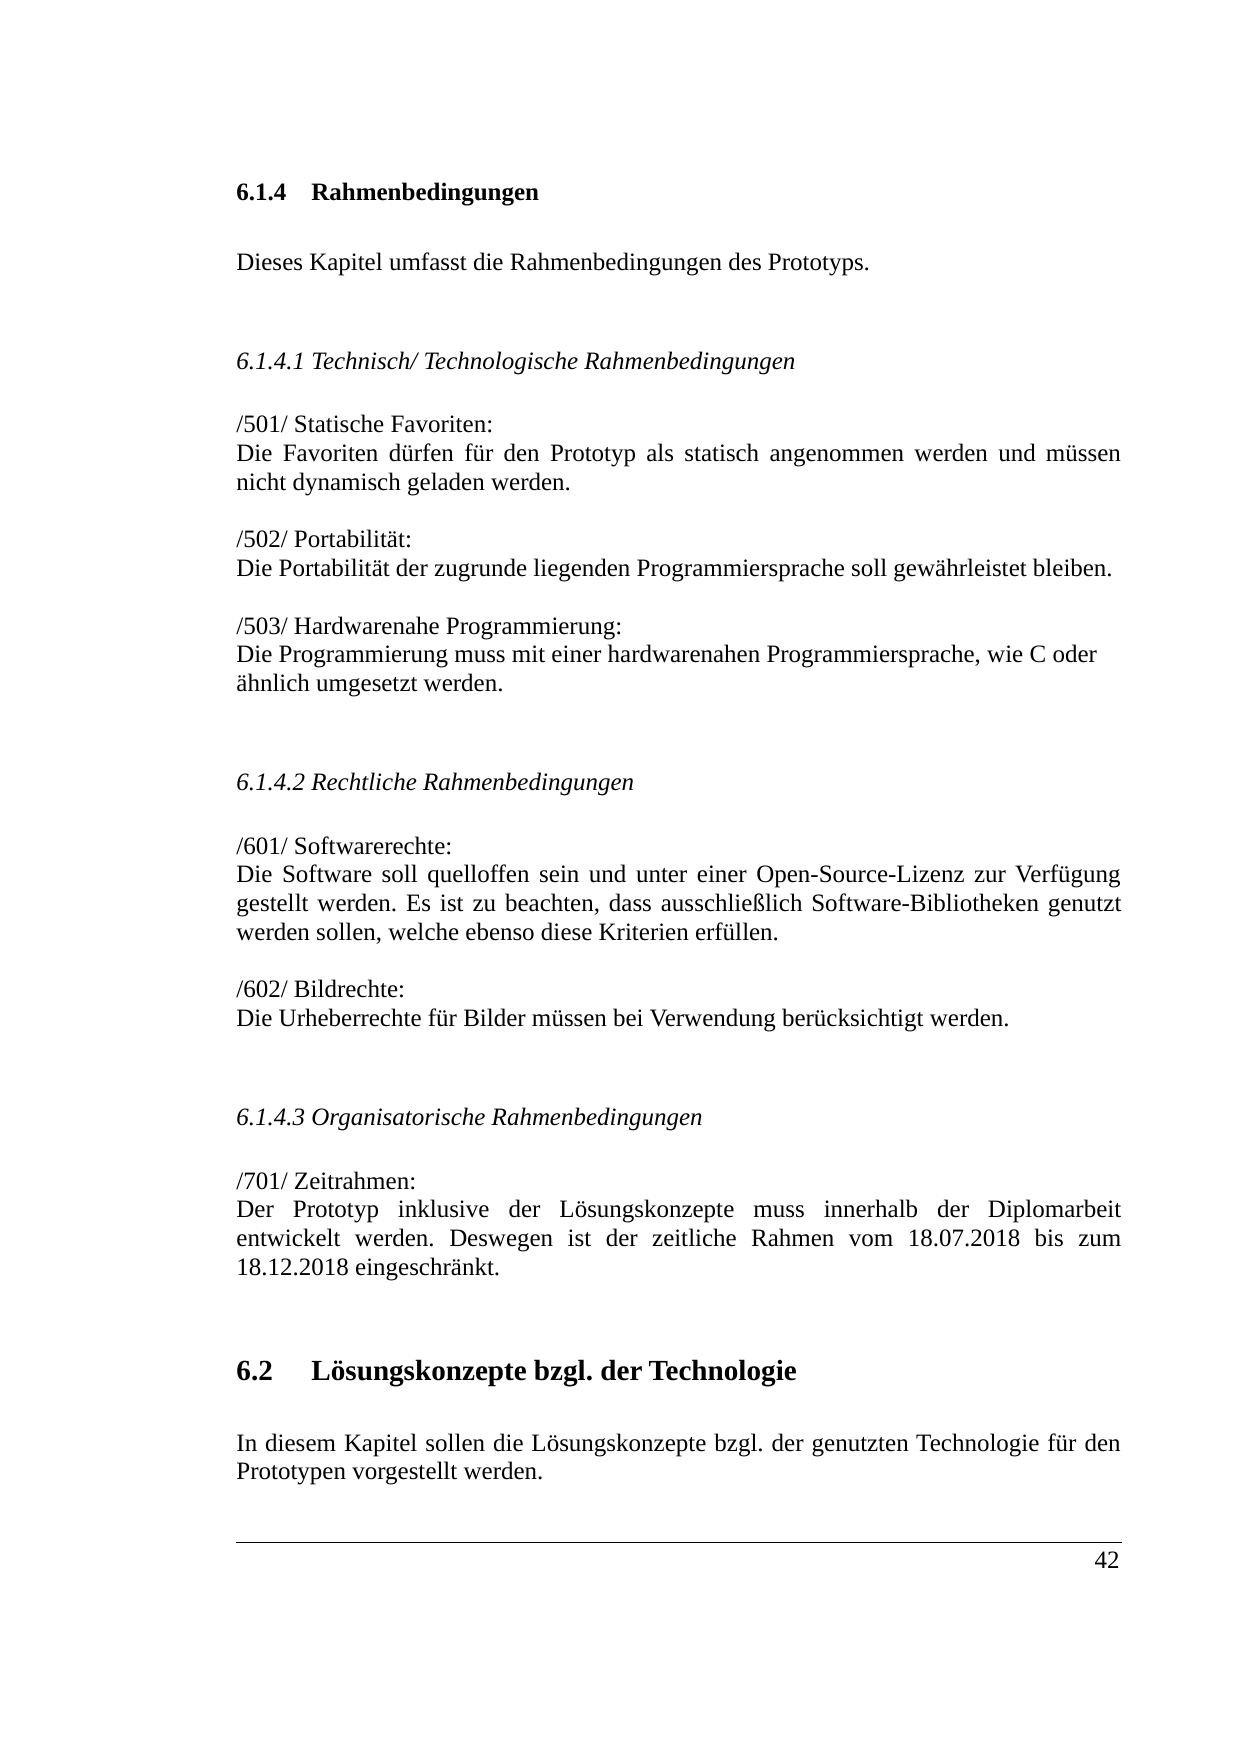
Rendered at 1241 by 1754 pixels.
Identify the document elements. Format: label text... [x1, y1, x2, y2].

text /601/ Softwarerechte: [236, 831, 1122, 859]
text /502/ Portabilität: Die Portabilität der zugrunde liegenden Programmiersprache soll gewährleistet bleiben. [236, 524, 1122, 582]
text /701/ Zeitrahmen: [236, 1166, 1122, 1194]
text Die Software soll quelloffen sein und unter einer Open-Source-Lizenz zur Verfügung gestellt werden. Es ist zu beachten, dass ausschließlich Software-Bibliotheken genutzt werden sollen, welche ebenso diese Kriterien erfüllen. [236, 859, 1122, 946]
subtitle Lösungskonzepte bzgl. der Technologie [236, 1353, 1122, 1386]
text Dieses Kapitel umfasst die Rahmenbedingungen des Prototyps. [236, 247, 1122, 276]
text /602/ Bildrechte: [236, 974, 1122, 1003]
text Die Urheberrechte für Bilder müssen bei Verwendung berücksichtigt werden. [236, 1003, 1122, 1032]
subtitle Technisch/ Technologische Rahmenbedingungen [236, 346, 1122, 374]
text In diesem Kapitel sollen die Lösungskonzepte bzgl. der genutzten Technologie für den Prototypen vorgestellt werden. [236, 1428, 1122, 1485]
text /501/ Statische Favoriten: [236, 409, 1122, 438]
subtitle Rechtliche Rahmenbedingungen [236, 767, 1122, 796]
text Die Favoriten dürfen für den Prototyp als statisch angenommen werden und müssen nicht dynamisch geladen werden. [236, 438, 1122, 496]
subtitle Organisatorische Rahmenbedingungen [236, 1102, 1122, 1131]
text Der Prototyp inklusive der Lösungskonzepte muss innerhalb der Diplomarbeit entwickelt werden. Deswegen ist der zeitliche Rahmen vom 18.07.2018 bis zum 18.12.2018 eingeschränkt. [236, 1194, 1122, 1281]
text /503/ Hardwarenahe Programmierung: Die Programmierung muss mit einer hardwarenahen Programmiersprache, wie C oder ähnlich umgesetzt werden. [236, 611, 1122, 697]
subtitle Rahmenbedingungen [236, 177, 1122, 206]
